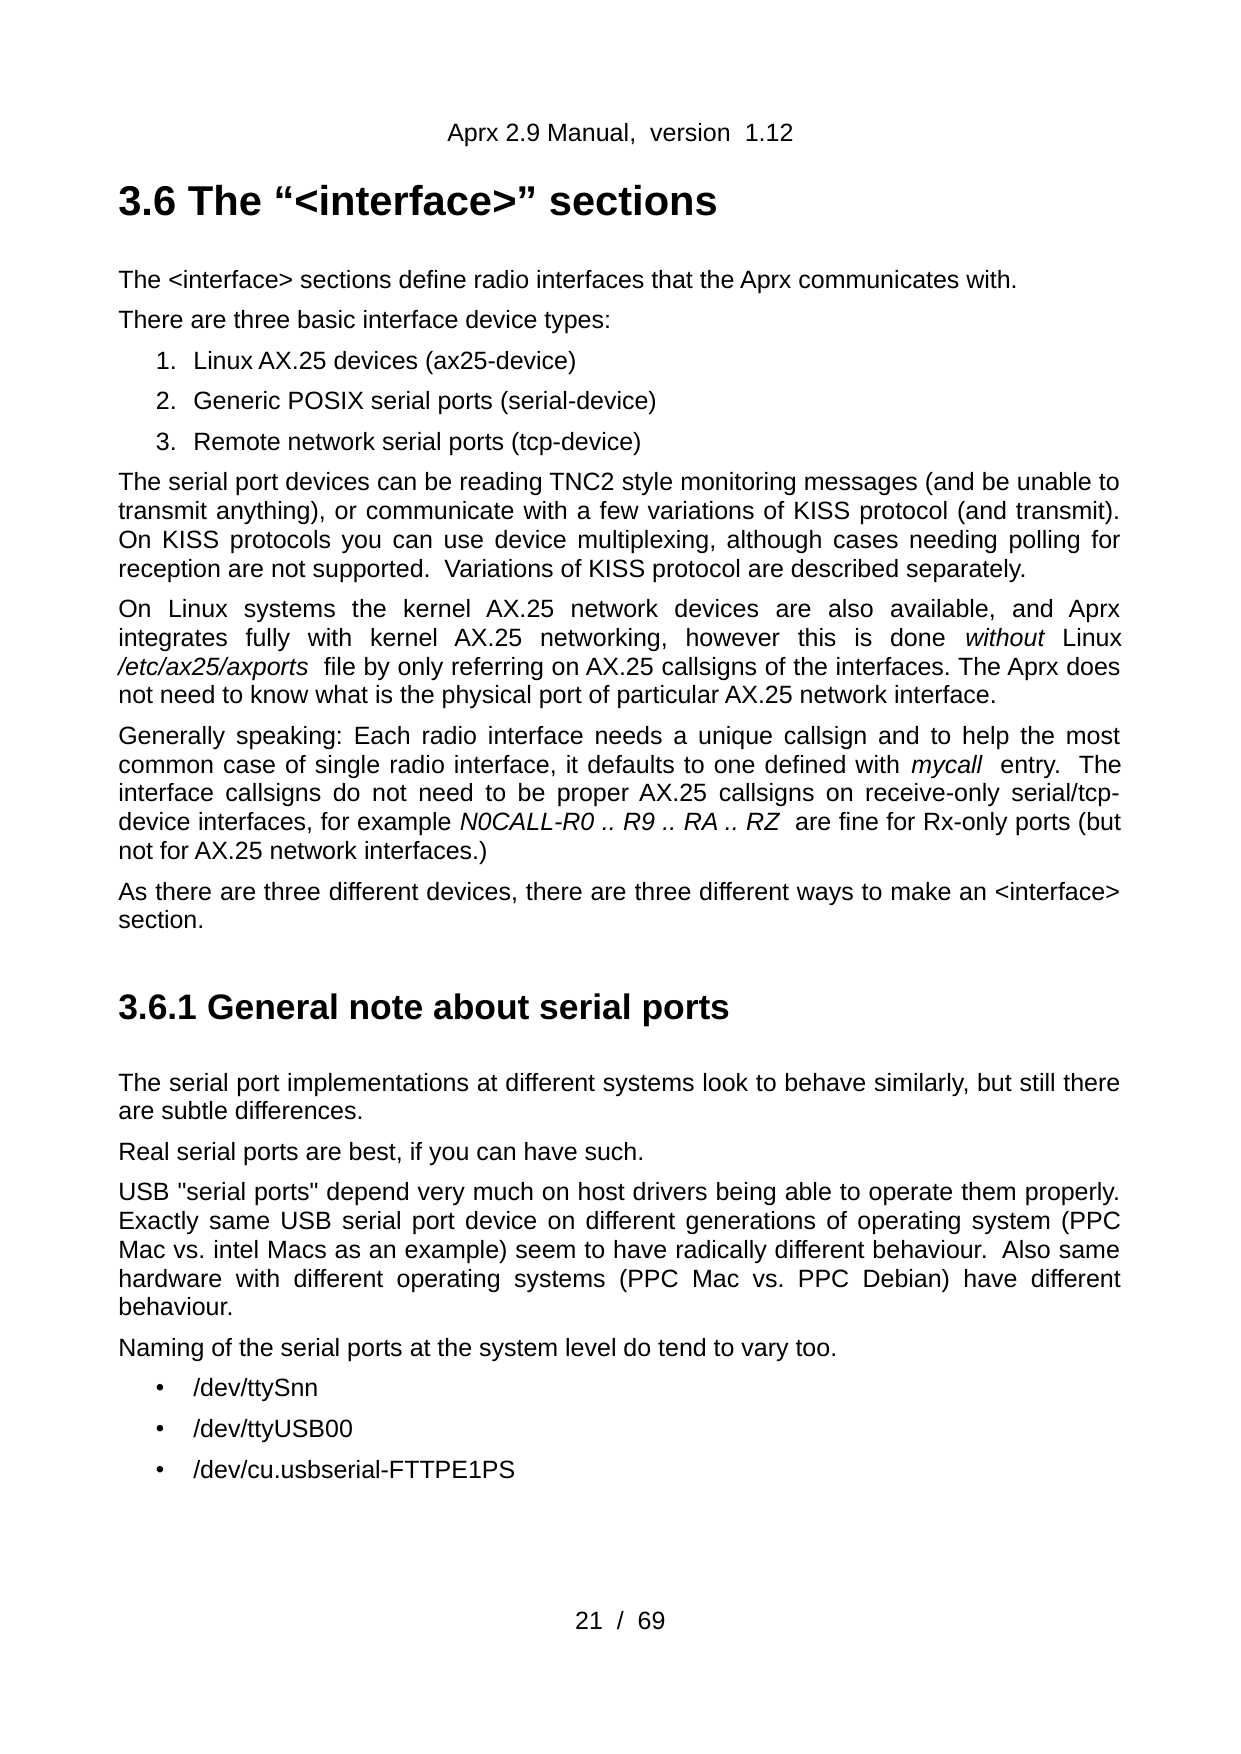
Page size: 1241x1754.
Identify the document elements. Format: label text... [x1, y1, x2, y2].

text On Linux systems the kernel AX.25 network devices are also available, and Aprx integrates fully with kernel AX.25 networking, however this is done without Linux /etc/ax25/axports file by only referring on AX.25 callsigns of the interfaces. The Aprx does not need to know what is the physical port of particular AX.25 network interface. [118, 594, 1122, 709]
text As there are three different devices, there are three different ways to make an <interface> section. [118, 876, 1122, 934]
text Real serial ports are best, if you can have such. [118, 1137, 1122, 1166]
subtitle General note about serial ports [118, 986, 1122, 1027]
list /dev/ttyUSB00 [156, 1414, 1122, 1443]
text USB "serial ports" depend very much on host drivers being able to operate them properly. Exactly same USB serial port device on different generations of operating system (PPC Mac vs. intel Macs as an example) seem to have radically different behaviour. Also same hardware with different operating systems (PPC Mac vs. PPC Debian) have different behaviour. [118, 1177, 1122, 1321]
text The <interface> sections define radio interfaces that the Aprx communicates with. [118, 265, 1122, 293]
text Generally speaking: Each radio interface needs a unique callsign and to help the most common case of single radio interface, it defaults to one defined with mycall entry. The interface callsigns do not need to be proper AX.25 callsigns on receive-only serial/tcp-device interfaces, for example N0CALL-R0 .. R9 .. RA .. RZ are fine for Rx-only ports (but not for AX.25 network interfaces.) [118, 721, 1122, 865]
list Linux AX.25 devices (ax25-device) [156, 346, 1122, 374]
text The serial port devices can be reading TNC2 style monitoring messages (and be unable to transmit anything), or communicate with a few variations of KISS protocol (and transmit). On KISS protocols you can use device multiplexing, although cases needing polling for reception are not supported. Variations of KISS protocol are described separately. [118, 467, 1122, 582]
list /dev/ttySnn [156, 1373, 1122, 1402]
list /dev/cu.usbserial-FTTPE1PS [156, 1454, 1122, 1483]
subtitle The “<interface>” sections [118, 176, 1122, 224]
text Naming of the serial ports at the system level do tend to vary too. [118, 1333, 1122, 1362]
list Generic POSIX serial ports (serial-device) [156, 386, 1122, 415]
text The serial port implementations at different systems look to behave similarly, but still there are subtle differences. [118, 1067, 1122, 1125]
text There are three basic interface device types: [118, 305, 1122, 334]
list Remote network serial ports (tcp-device) [156, 427, 1122, 456]
